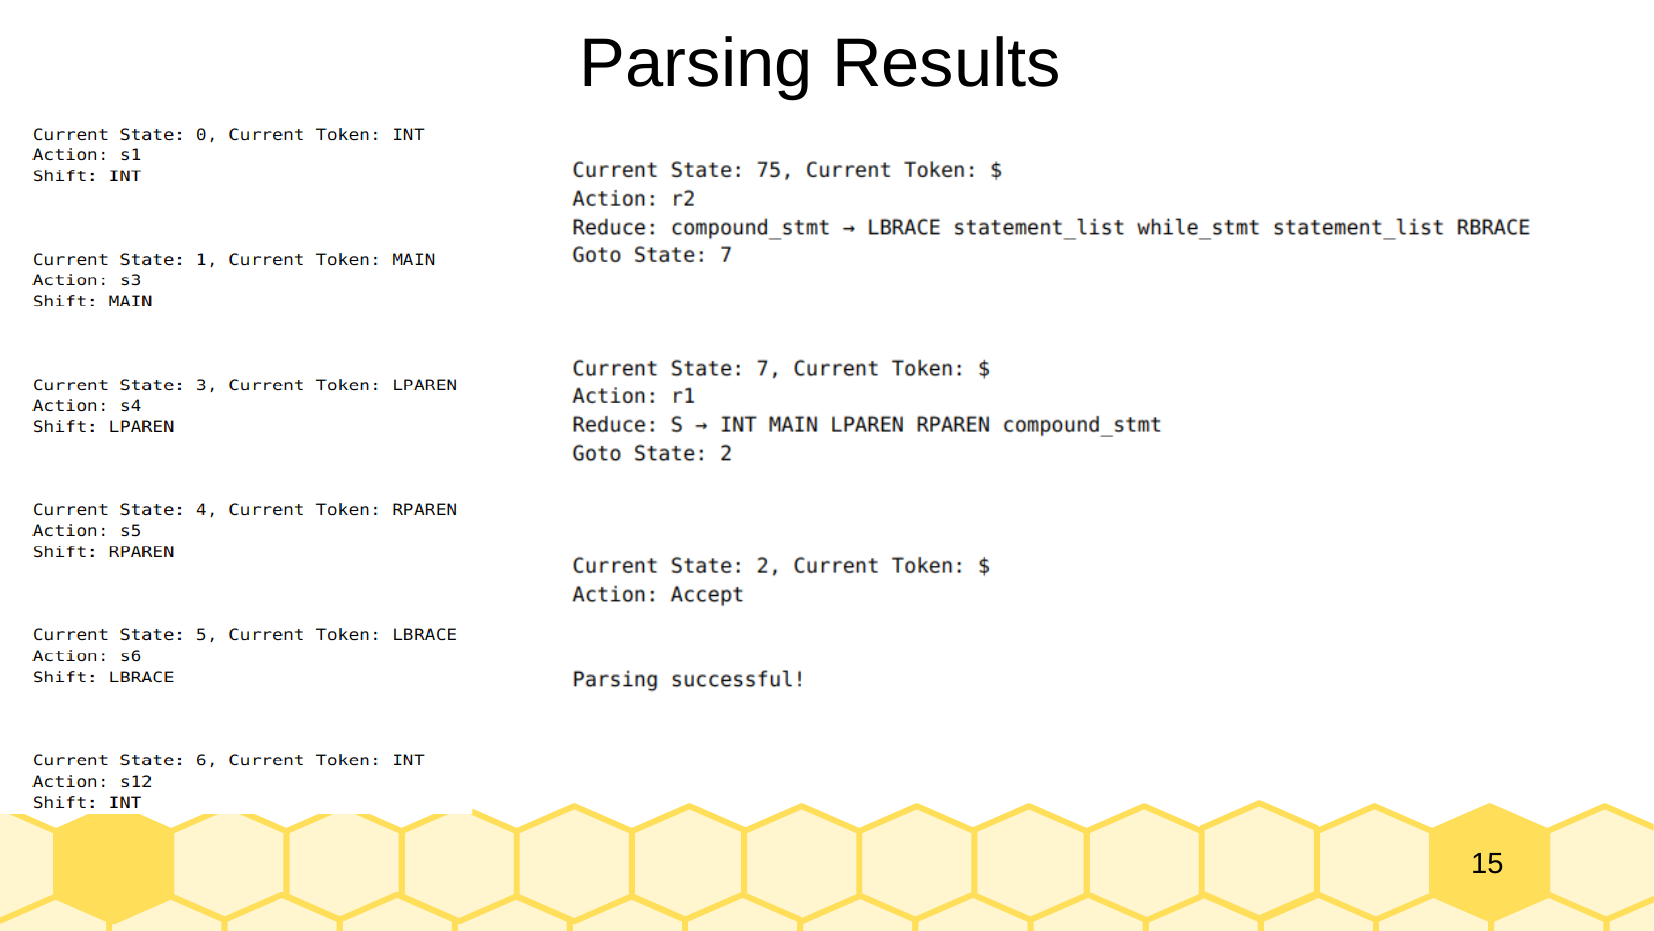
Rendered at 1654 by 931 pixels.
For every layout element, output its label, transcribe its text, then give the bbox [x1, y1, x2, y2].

picture [0, 118, 473, 814]
title Parsing Results [76, 7, 1565, 119]
picture [566, 147, 1625, 723]
